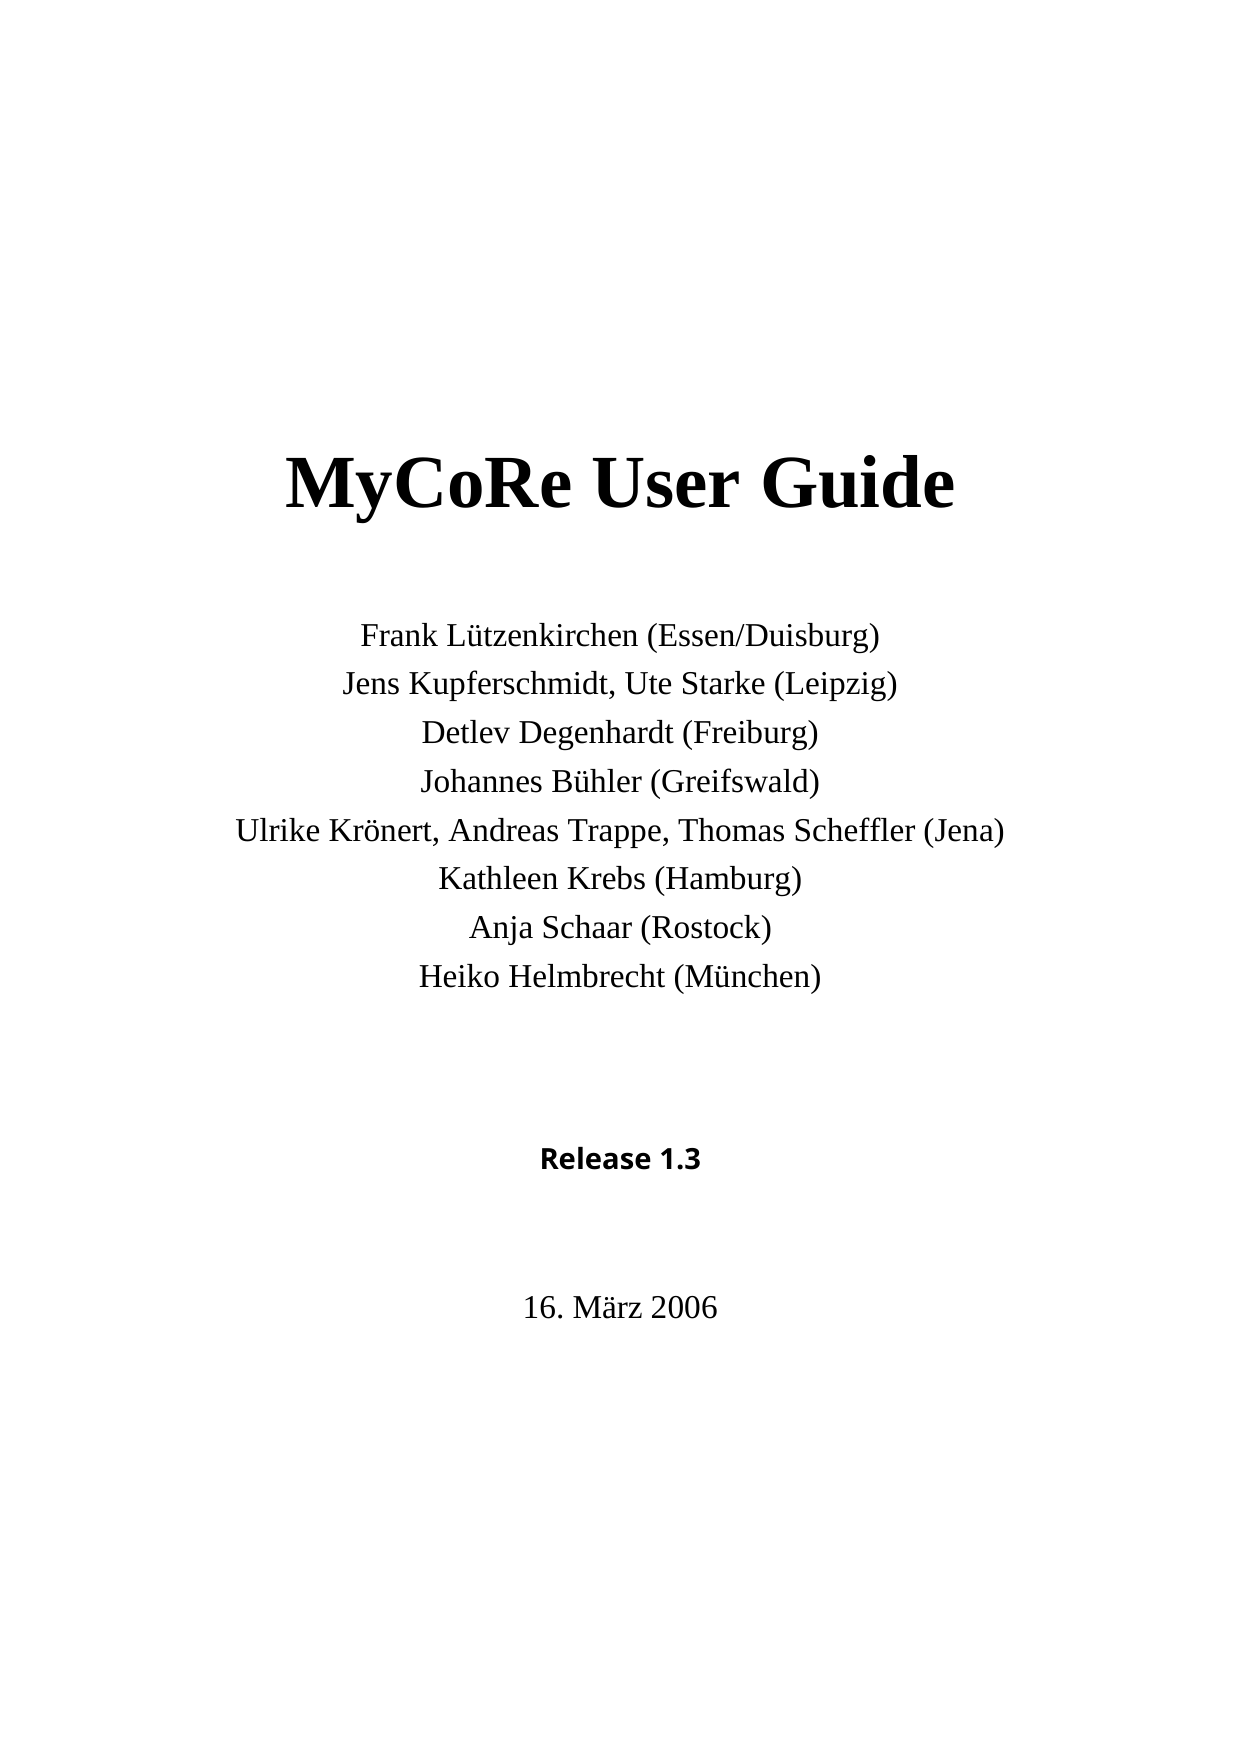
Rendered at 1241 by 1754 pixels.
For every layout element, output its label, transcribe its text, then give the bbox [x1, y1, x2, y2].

text Frank Lützenkirchen (Essen/Duisburg) [118, 616, 1122, 653]
text Kathleen Krebs (Hamburg) [118, 860, 1122, 897]
text Johannes Bühler (Greifswald) [118, 762, 1122, 799]
text Release 1.3 [118, 1138, 1122, 1178]
title MyCoRe User Guide [118, 440, 1122, 523]
text Jens Kupferschmidt, Ute Starke (Leipzig) [118, 665, 1122, 702]
text 16. März 2006 [118, 1289, 1122, 1326]
text Detlev Degenhardt (Freiburg) [118, 714, 1122, 751]
text Ulrike Krönert, Andreas Trappe, Thomas Scheffler (Jena) [118, 811, 1122, 848]
text Anja Schaar (Rostock) [118, 909, 1122, 946]
text Heiko Helmbrecht (München) [118, 957, 1122, 994]
